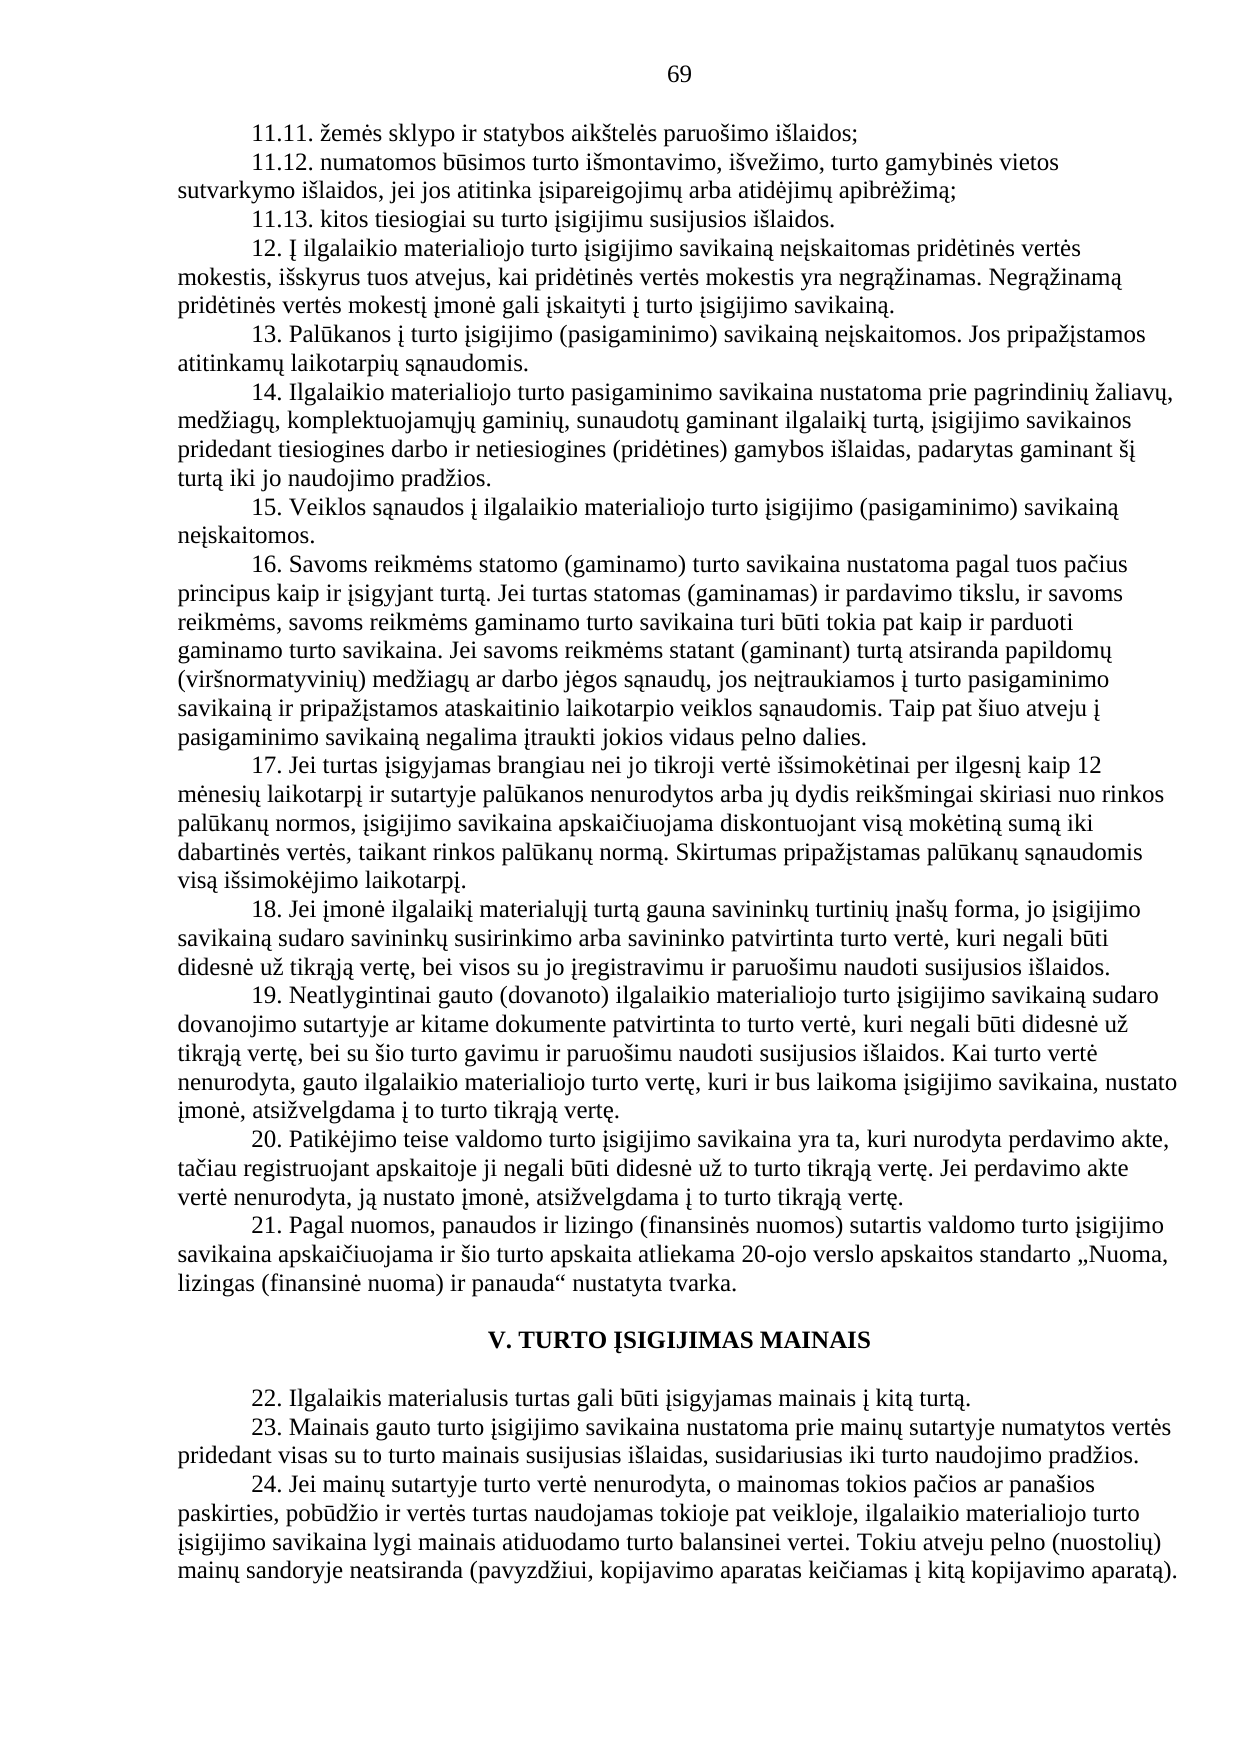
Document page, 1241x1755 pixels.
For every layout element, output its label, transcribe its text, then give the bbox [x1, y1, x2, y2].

text 11.12. numatomos būsimos turto išmontavimo, išvežimo, turto gamybinės vietos sutvarkymo išlaidos, jei jos atitinka įsipareigojimų arba atidėjimų apibrėžimą; [177, 147, 1181, 204]
text V. TURTO ĮSIGIJIMAS MAINAIS [177, 1326, 1181, 1354]
text 19. Neatlygintinai gauto (dovanoto) ilgalaikio materialiojo turto įsigijimo savikainą sudaro dovanojimo sutartyje ar kitame dokumente patvirtinta to turto vertė, kuri negali būti didesnė už tikrąją vertę, bei su šio turto gavimu ir paruošimu naudoti susijusios išlaidos. Kai turto vertė nenurodyta, gauto ilgalaikio materialiojo turto vertę, kuri ir bus laikoma įsigijimo savikaina, nustato įmonė, atsižvelgdama į to turto tikrąją vertę. [177, 981, 1181, 1124]
text 16. Savoms reikmėms statomo (gaminamo) turto savikaina nustatoma pagal tuos pačius principus kaip ir įsigyjant turtą. Jei turtas statomas (gaminamas) ir pardavimo tikslu, ir savoms reikmėms, savoms reikmėms gaminamo turto savikaina turi būti tokia pat kaip ir parduoti gaminamo turto savikaina. Jei savoms reikmėms statant (gaminant) turtą atsiranda papildomų (viršnormatyvinių) medžiagų ar darbo jėgos sąnaudų, jos neįtraukiamos į turto pasigaminimo savikainą ir pripažįstamos ataskaitinio laikotarpio veiklos sąnaudomis. Taip pat šiuo atveju į pasigaminimo savikainą negalima įtraukti jokios vidaus pelno dalies. [177, 549, 1181, 751]
text 14. Ilgalaikio materialiojo turto pasigaminimo savikaina nustatoma prie pagrindinių žaliavų, medžiagų, komplektuojamųjų gaminių, sunaudotų gaminant ilgalaikį turtą, įsigijimo savikainos pridedant tiesiogines darbo ir netiesiogines (pridėtines) gamybos išlaidas, padarytas gaminant šį turtą iki jo naudojimo pradžios. [177, 377, 1181, 492]
text 13. Palūkanos į turto įsigijimo (pasigaminimo) savikainą neįskaitomos. Jos pripažįstamos atitinkamų laikotarpių sąnaudomis. [177, 319, 1181, 377]
text 11.13. kitos tiesiogiai su turto įsigijimu susijusios išlaidos. [177, 204, 1181, 233]
text 20. Patikėjimo teise valdomo turto įsigijimo savikaina yra ta, kuri nurodyta perdavimo akte, tačiau registruojant apskaitoje ji negali būti didesnė už to turto tikrąją vertę. Jei perdavimo akte vertė nenurodyta, ją nustato įmonė, atsižvelgdama į to turto tikrąją vertę. [177, 1124, 1181, 1211]
text 24. Jei mainų sutartyje turto vertė nenurodyta, o mainomas tokios pačios ar panašios paskirties, pobūdžio ir vertės turtas naudojamas tokioje pat veikloje, ilgalaikio materialiojo turto įsigijimo savikaina lygi mainais atiduodamo turto balansinei vertei. Tokiu atveju pelno (nuostolių) mainų sandoryje neatsiranda (pavyzdžiui, kopijavimo aparatas keičiamas į kitą kopijavimo aparatą). [177, 1469, 1181, 1584]
text 15. Veiklos sąnaudos į ilgalaikio materialiojo turto įsigijimo (pasigaminimo) savikainą neįskaitomos. [177, 492, 1181, 549]
text 18. Jei įmonė ilgalaikį materialųjį turtą gauna savininkų turtinių įnašų forma, jo įsigijimo savikainą sudaro savininkų susirinkimo arba savininko patvirtinta turto vertė, kuri negali būti didesnė už tikrąją vertę, bei visos su jo įregistravimu ir paruošimu naudoti susijusios išlaidos. [177, 894, 1181, 981]
text 22. Ilgalaikis materialusis turtas gali būti įsigyjamas mainais į kitą turtą. [177, 1383, 1181, 1412]
text 11.11. žemės sklypo ir statybos aikštelės paruošimo išlaidos; [177, 118, 1181, 147]
text 23. Mainais gauto turto įsigijimo savikaina nustatoma prie mainų sutartyje numatytos vertės pridedant visas su to turto mainais susijusias išlaidas, susidariusias iki turto naudojimo pradžios. [177, 1412, 1181, 1469]
text 21. Pagal nuomos, panaudos ir lizingo (finansinės nuomos) sutartis valdomo turto įsigijimo savikaina apskaičiuojama ir šio turto apskaita atliekama 20-ojo verslo apskaitos standarto „Nuoma, lizingas (finansinė nuoma) ir panauda“ nustatyta tvarka. [177, 1211, 1181, 1297]
text 17. Jei turtas įsigyjamas brangiau nei jo tikroji vertė išsimokėtinai per ilgesnį kaip 12 mėnesių laikotarpį ir sutartyje palūkanos nenurodytos arba jų dydis reikšmingai skiriasi nuo rinkos palūkanų normos, įsigijimo savikaina apskaičiuojama diskontuojant visą mokėtiną sumą iki dabartinės vertės, taikant rinkos palūkanų normą. Skirtumas pripažįstamas palūkanų sąnaudomis visą išsimokėjimo laikotarpį. [177, 751, 1181, 894]
text 12. Į ilgalaikio materialiojo turto įsigijimo savikainą neįskaitomas pridėtinės vertės mokestis, išskyrus tuos atvejus, kai pridėtinės vertės mokestis yra negrąžinamas. Negrąžinamą pridėtinės vertės mokestį įmonė gali įskaityti į turto įsigijimo savikainą. [177, 233, 1181, 319]
